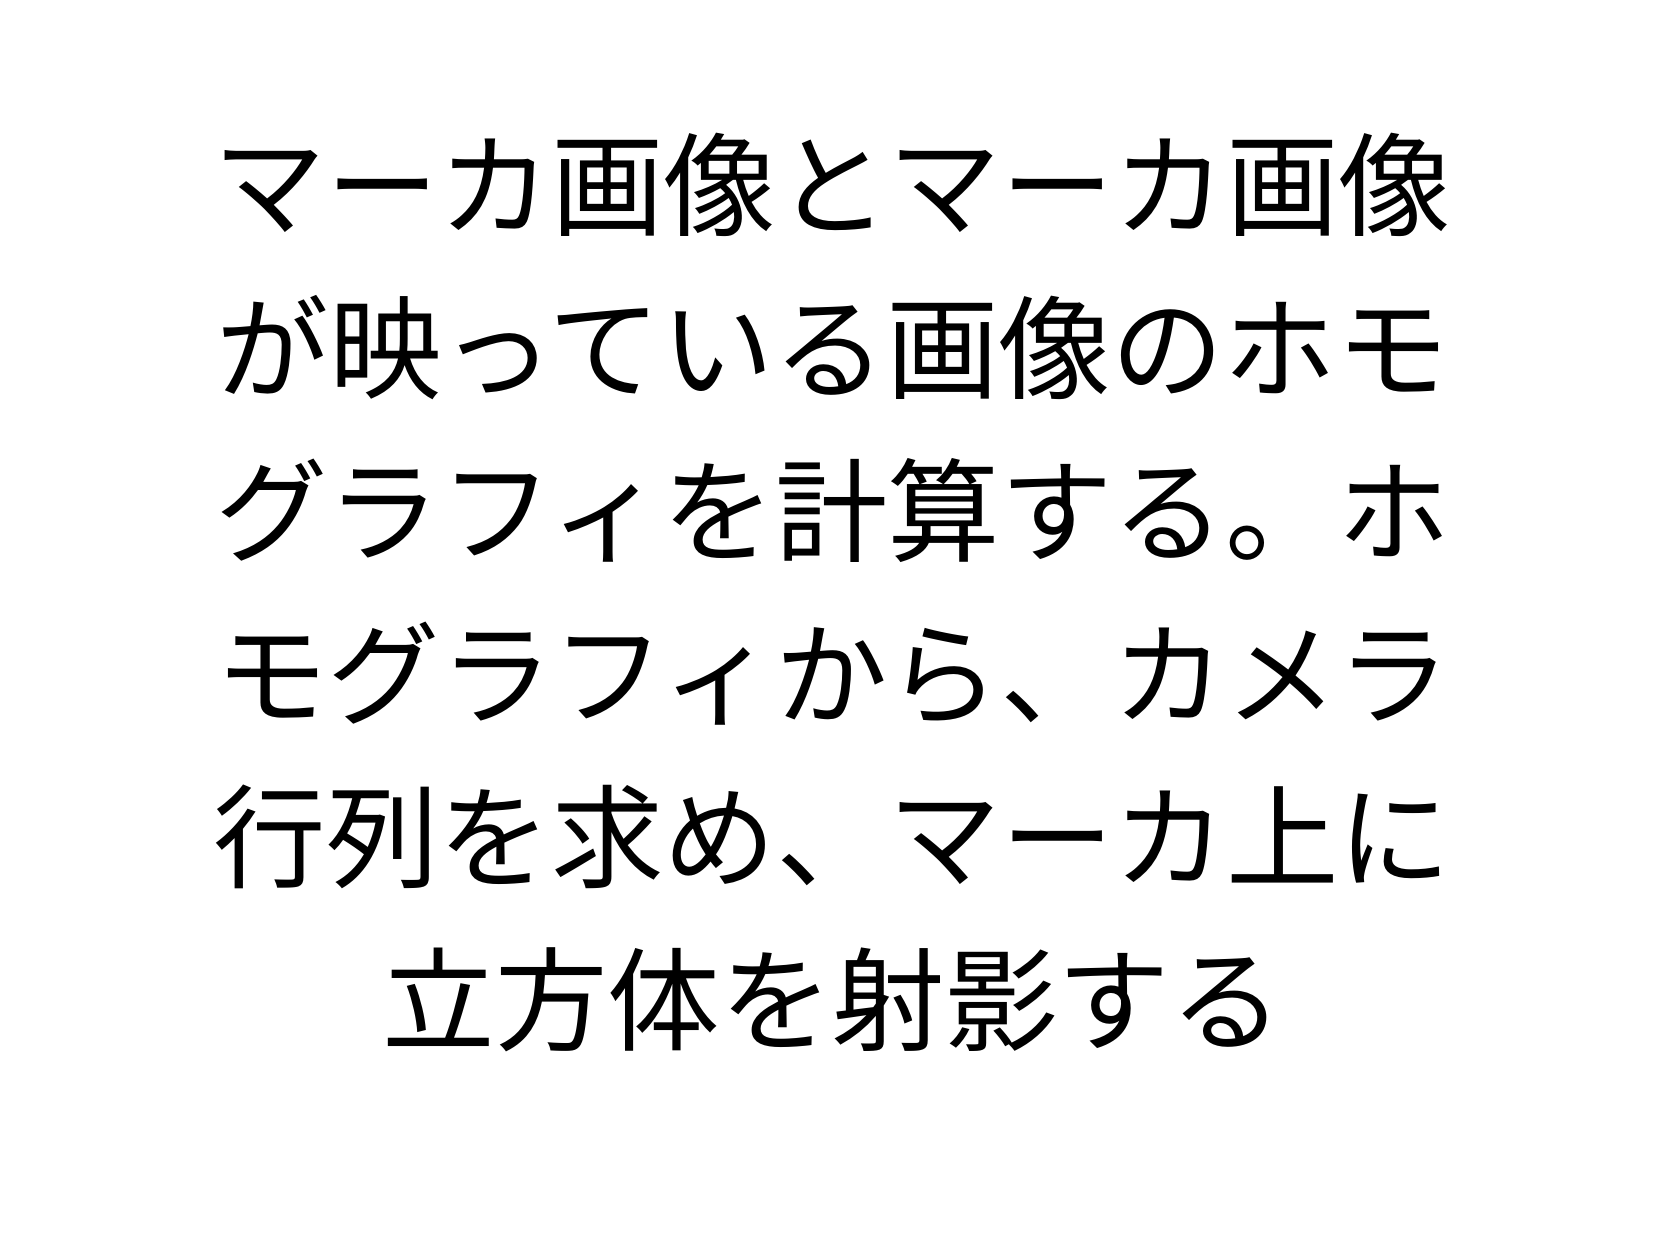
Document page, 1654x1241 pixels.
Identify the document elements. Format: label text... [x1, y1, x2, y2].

text_box マーカ画像とマーカ画像が映っている画像のホモグラフィを計算する。ホモグラフィから、カメラ行列を求め、マーカ上に立方体を射影する [147, 72, 1518, 1100]
